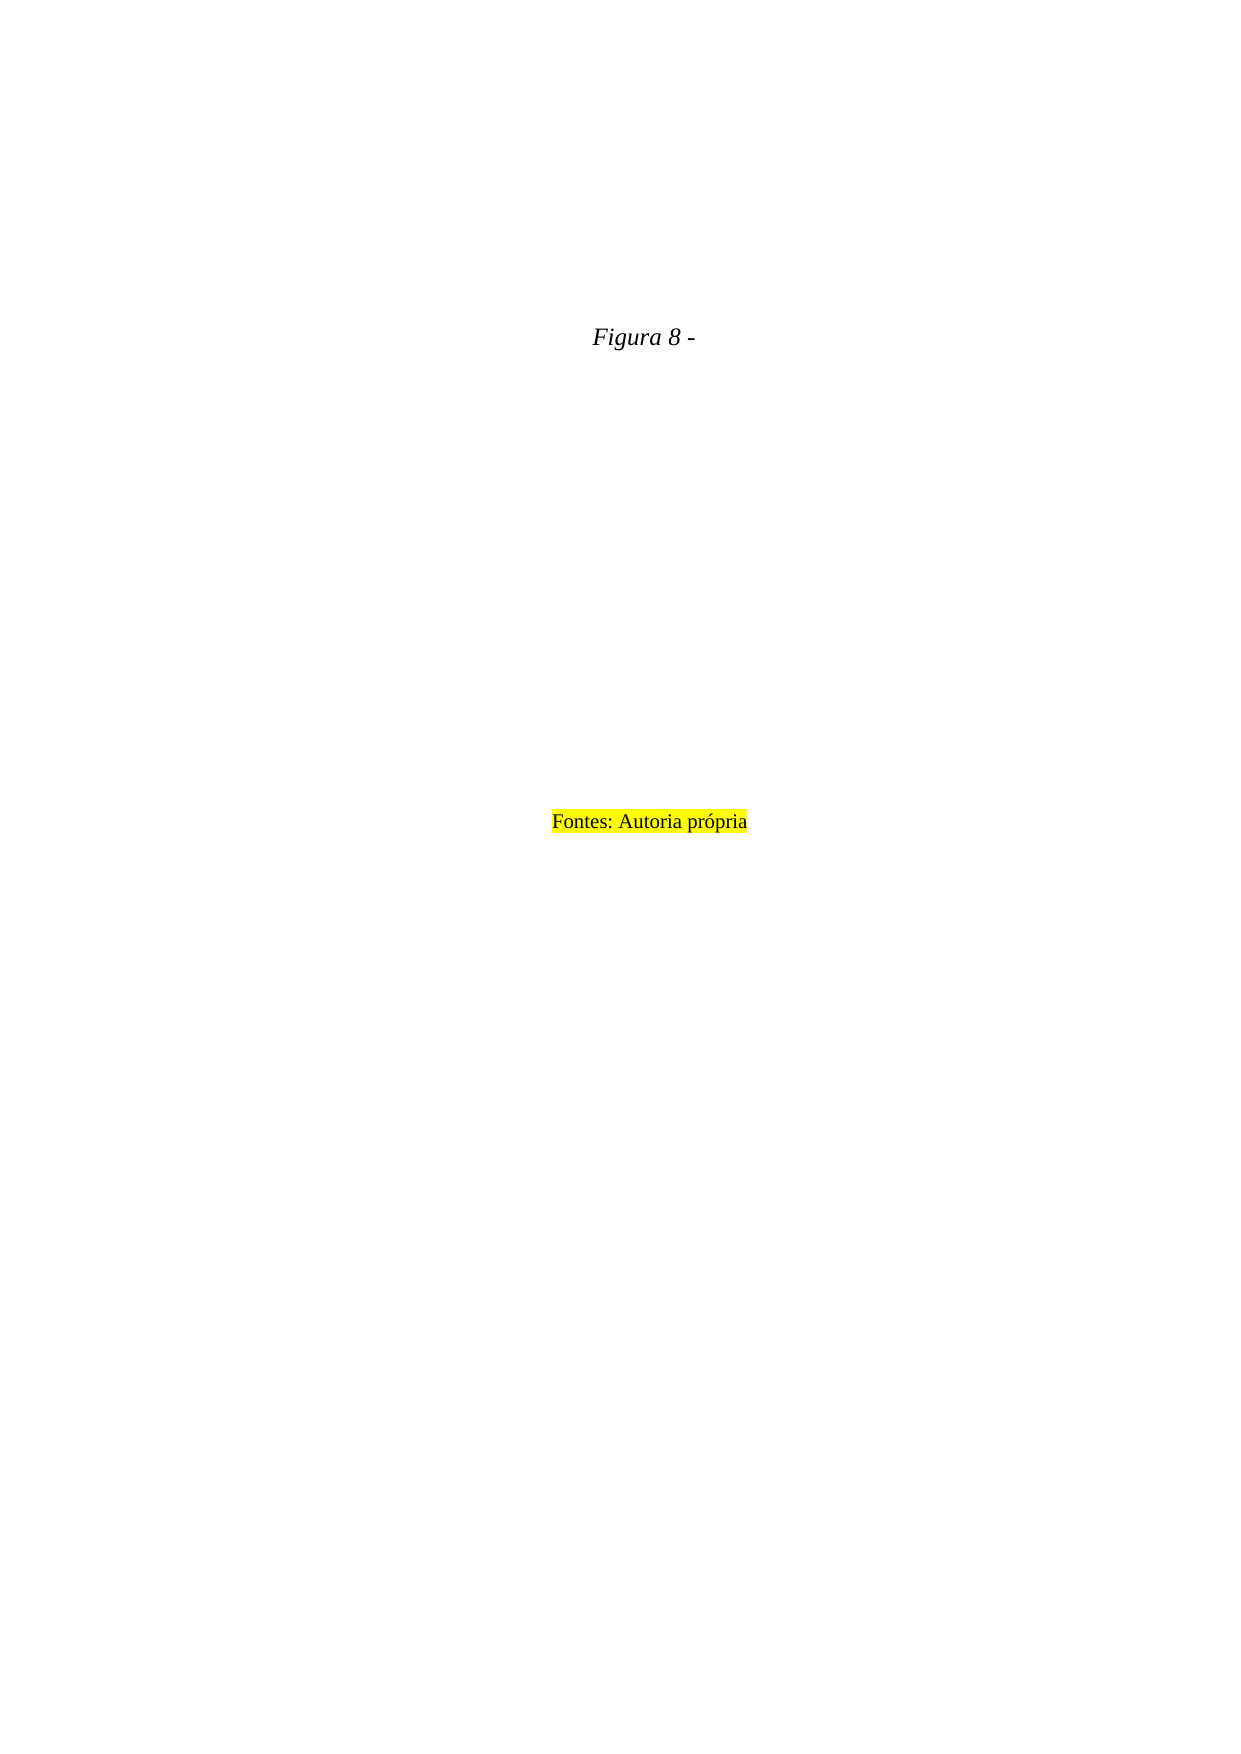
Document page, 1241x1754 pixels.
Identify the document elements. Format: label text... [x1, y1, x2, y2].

text Figura 8 - [282, 322, 1005, 351]
text Fontes: Autoria própria [177, 299, 1122, 833]
